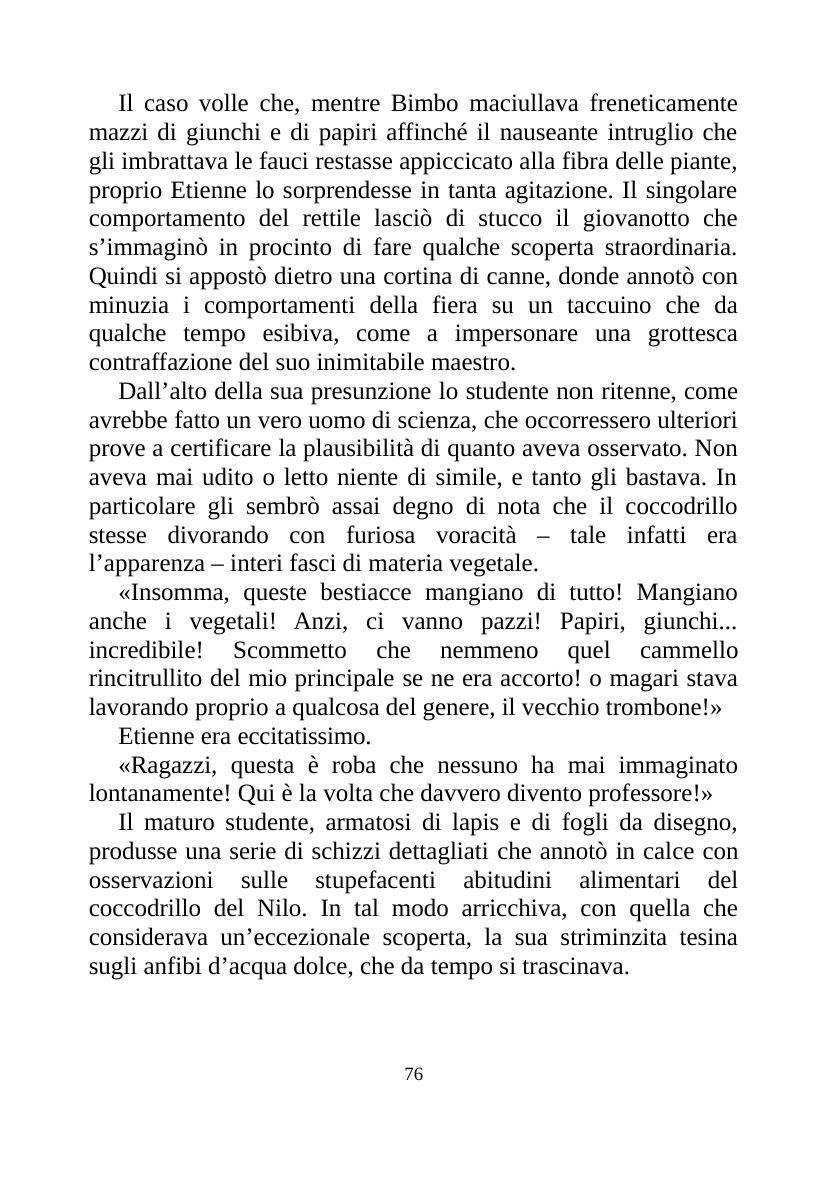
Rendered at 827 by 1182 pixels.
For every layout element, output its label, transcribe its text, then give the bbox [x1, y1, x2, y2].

text Il maturo studente, armatosi di lapis e di fogli da disegno, produsse una serie di schizzi dettagliati che annotò in calce con osservazioni sulle stupefacenti abitudini alimentari del coccodrillo del Nilo. In tal modo arricchiva, con quella che considerava un’eccezionale scoperta, la sua striminzita tesina sugli anfibi d’acqua dolce, che da tempo si trascinava. [88, 807, 738, 980]
text «Ragazzi, questa è roba che nessuno ha mai immaginato lontanamente! Qui è la volta che davvero divento professore!» [88, 750, 738, 807]
text Il caso volle che, mentre Bimbo maciullava freneticamente mazzi di giunchi e di papiri affinché il nauseante intruglio che gli imbrattava le fauci restasse appiccicato alla fibra delle piante, proprio Etienne lo sorprendesse in tanta agitazione. Il singolare comportamento del rettile lasciò di stucco il giovanotto che s’immaginò in procinto di fare qualche scoperta straordinaria. Quindi si appostò dietro una cortina di canne, donde annotò con minuzia i comportamenti della fiera su un taccuino che da qualche tempo esibiva, come a impersonare una grottesca contraffazione del suo inimitabile maestro. [88, 88, 738, 376]
text Dall’alto della sua presunzione lo studente non ritenne, come avrebbe fatto un vero uomo di scienza, che occorressero ulteriori prove a certificare la plausibilità di quanto aveva osservato. Non aveva mai udito o letto niente di simile, e tanto gli bastava. In particolare gli sembrò assai degno di nota che il coccodrillo stesse divorando con furiosa voracità ‒ tale infatti era l’apparenza ‒ interi fasci di materia vegetale. [88, 376, 738, 577]
text «Insomma, queste bestiacce mangiano di tutto! Mangiano anche i vegetali! Anzi, ci vanno pazzi! Papiri, giunchi... incredibile! Scommetto che nemmeno quel cammello rincitrullito del mio principale se ne era accorto! o magari stava lavorando proprio a qualcosa del genere, il vecchio trombone!» [88, 577, 738, 721]
text Etienne era eccitatissimo. [88, 721, 738, 750]
